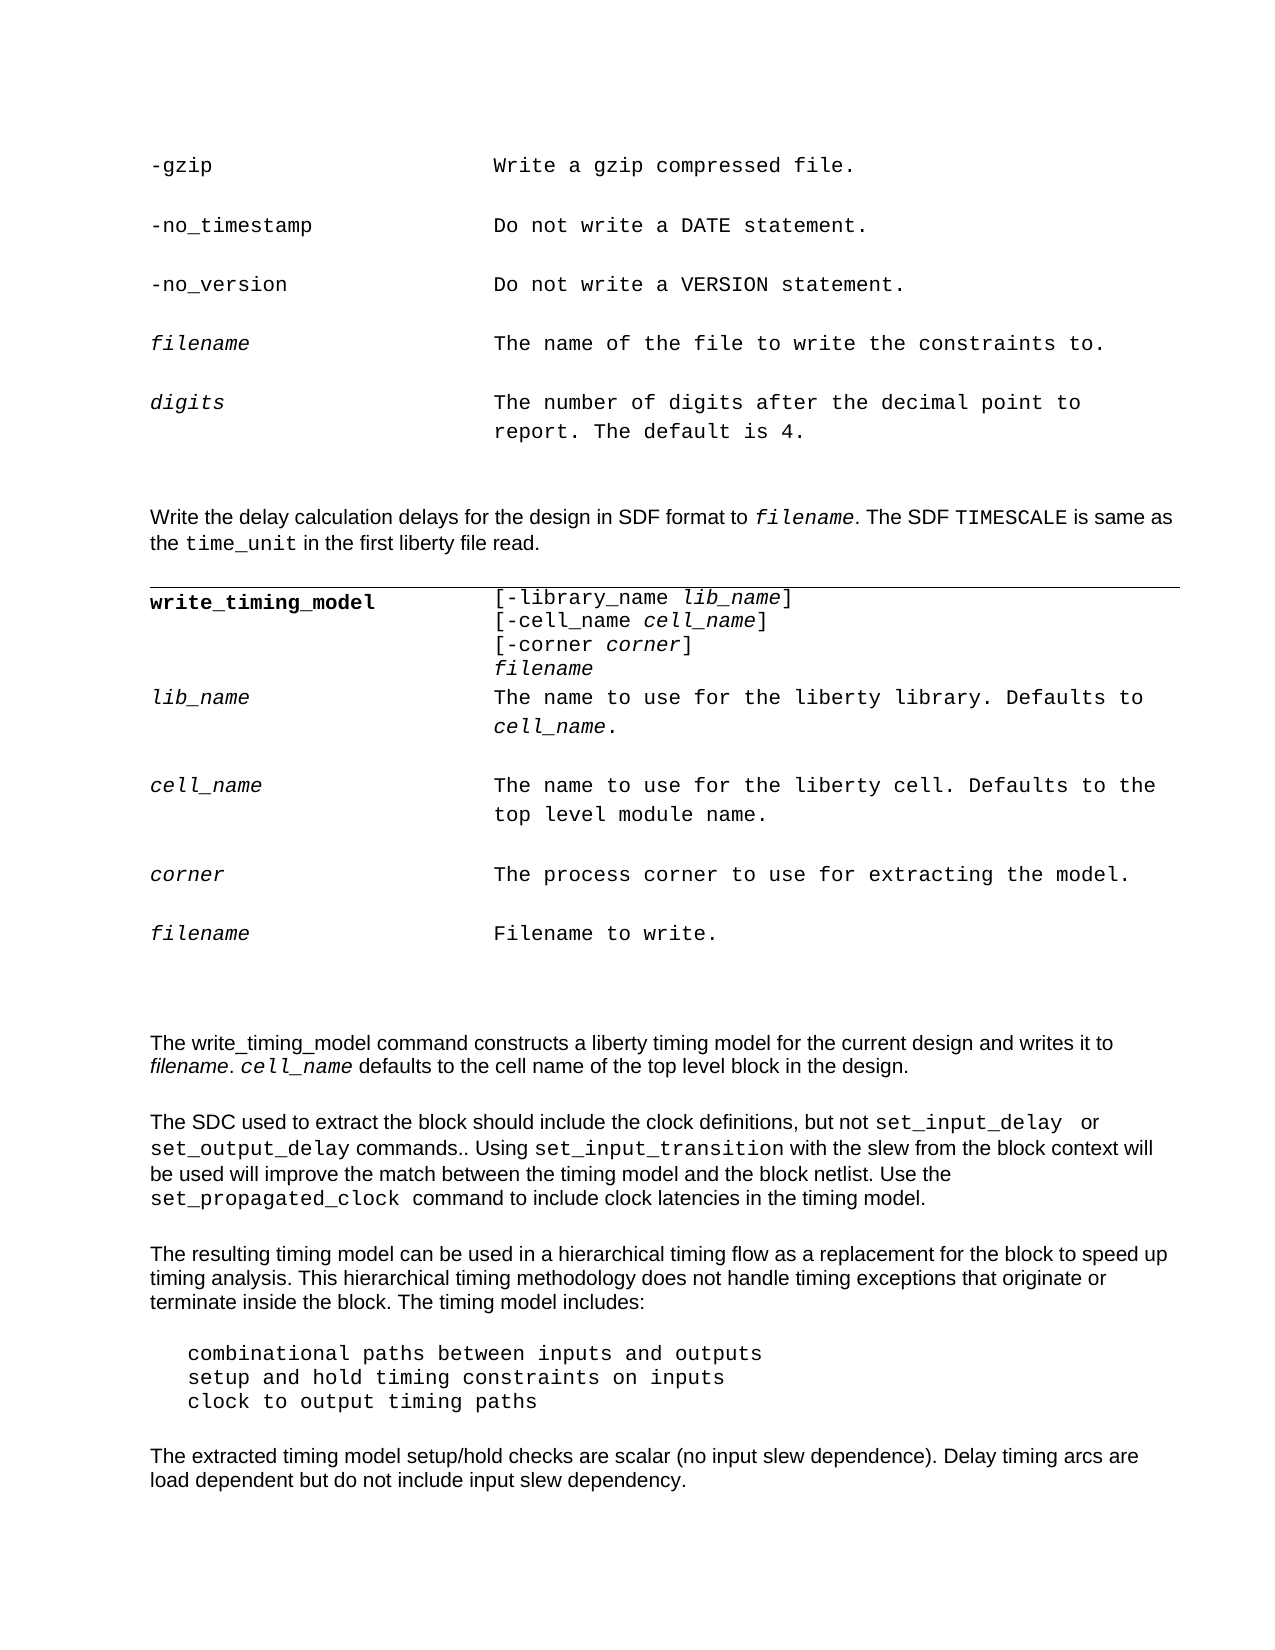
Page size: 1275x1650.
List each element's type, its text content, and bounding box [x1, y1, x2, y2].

table_cell The name to use for the liberty cell. Defaults to the top level module name. [493, 770, 1180, 858]
table_cell digits [150, 387, 493, 475]
text combinational paths between inputs and outputs setup and hold timing constraints on inputs clock to output timing paths [187, 1343, 1180, 1414]
text The SDC used to extract the block should include the clock definitions, but not set_input_delay or set_output_delay commands.. Using set_input_transition with the slew from the block context will be used will improve the match between the timing model and the block netlist. Use the set_propagated_clock command to include clock latencies in the timing model. [150, 1110, 1180, 1212]
table_cell filename [150, 917, 493, 976]
table_cell The name of the file to write the constraints to. [493, 328, 1180, 387]
table_cell Do not write a VERSION statement. [493, 268, 1180, 327]
table_cell lib_name [150, 681, 493, 770]
table_cell corner [150, 858, 493, 917]
table_cell The process corner to use for extracting the model. [493, 858, 1180, 917]
table_cell Write a gzip compressed file. [493, 150, 1180, 209]
text The write_timing_model command constructs a liberty timing model for the current design and writes it to filename. cell_name defaults to the cell name of the top level block in the design. [150, 1030, 1180, 1080]
table_cell -no_timestamp [150, 209, 493, 268]
table_cell Filename to write. [493, 917, 1180, 976]
text The resulting timing model can be used in a hierarchical timing flow as a replacement for the block to speed up timing analysis. This hierarchical timing methodology does not handle timing exceptions that originate or terminate inside the block. The timing model includes: [150, 1242, 1180, 1313]
table_cell cell_name [150, 770, 493, 858]
text The extracted timing model setup/hold checks are scalar (no input slew dependence). Delay timing arcs are load dependent but do not include input slew dependency. [150, 1444, 1180, 1492]
table_cell Do not write a DATE statement. [493, 209, 1180, 268]
text Write the delay calculation delays for the design in SDF format to filename. The SDF TIMESCALE is same as the time_unit in the first liberty file read. [150, 505, 1180, 557]
table_cell filename [150, 328, 493, 387]
table_cell -no_version [150, 268, 493, 327]
table_cell The number of digits after the decimal point to report. The default is 4. [493, 387, 1180, 475]
table_header [-library_name lib_name] [-cell_name cell_name] [-corner corner] filename [493, 588, 1180, 681]
table_cell -gzip [150, 150, 493, 209]
table_header write_timing_model [150, 588, 493, 681]
table_cell The name to use for the liberty library. Defaults to cell_name. [493, 681, 1180, 770]
